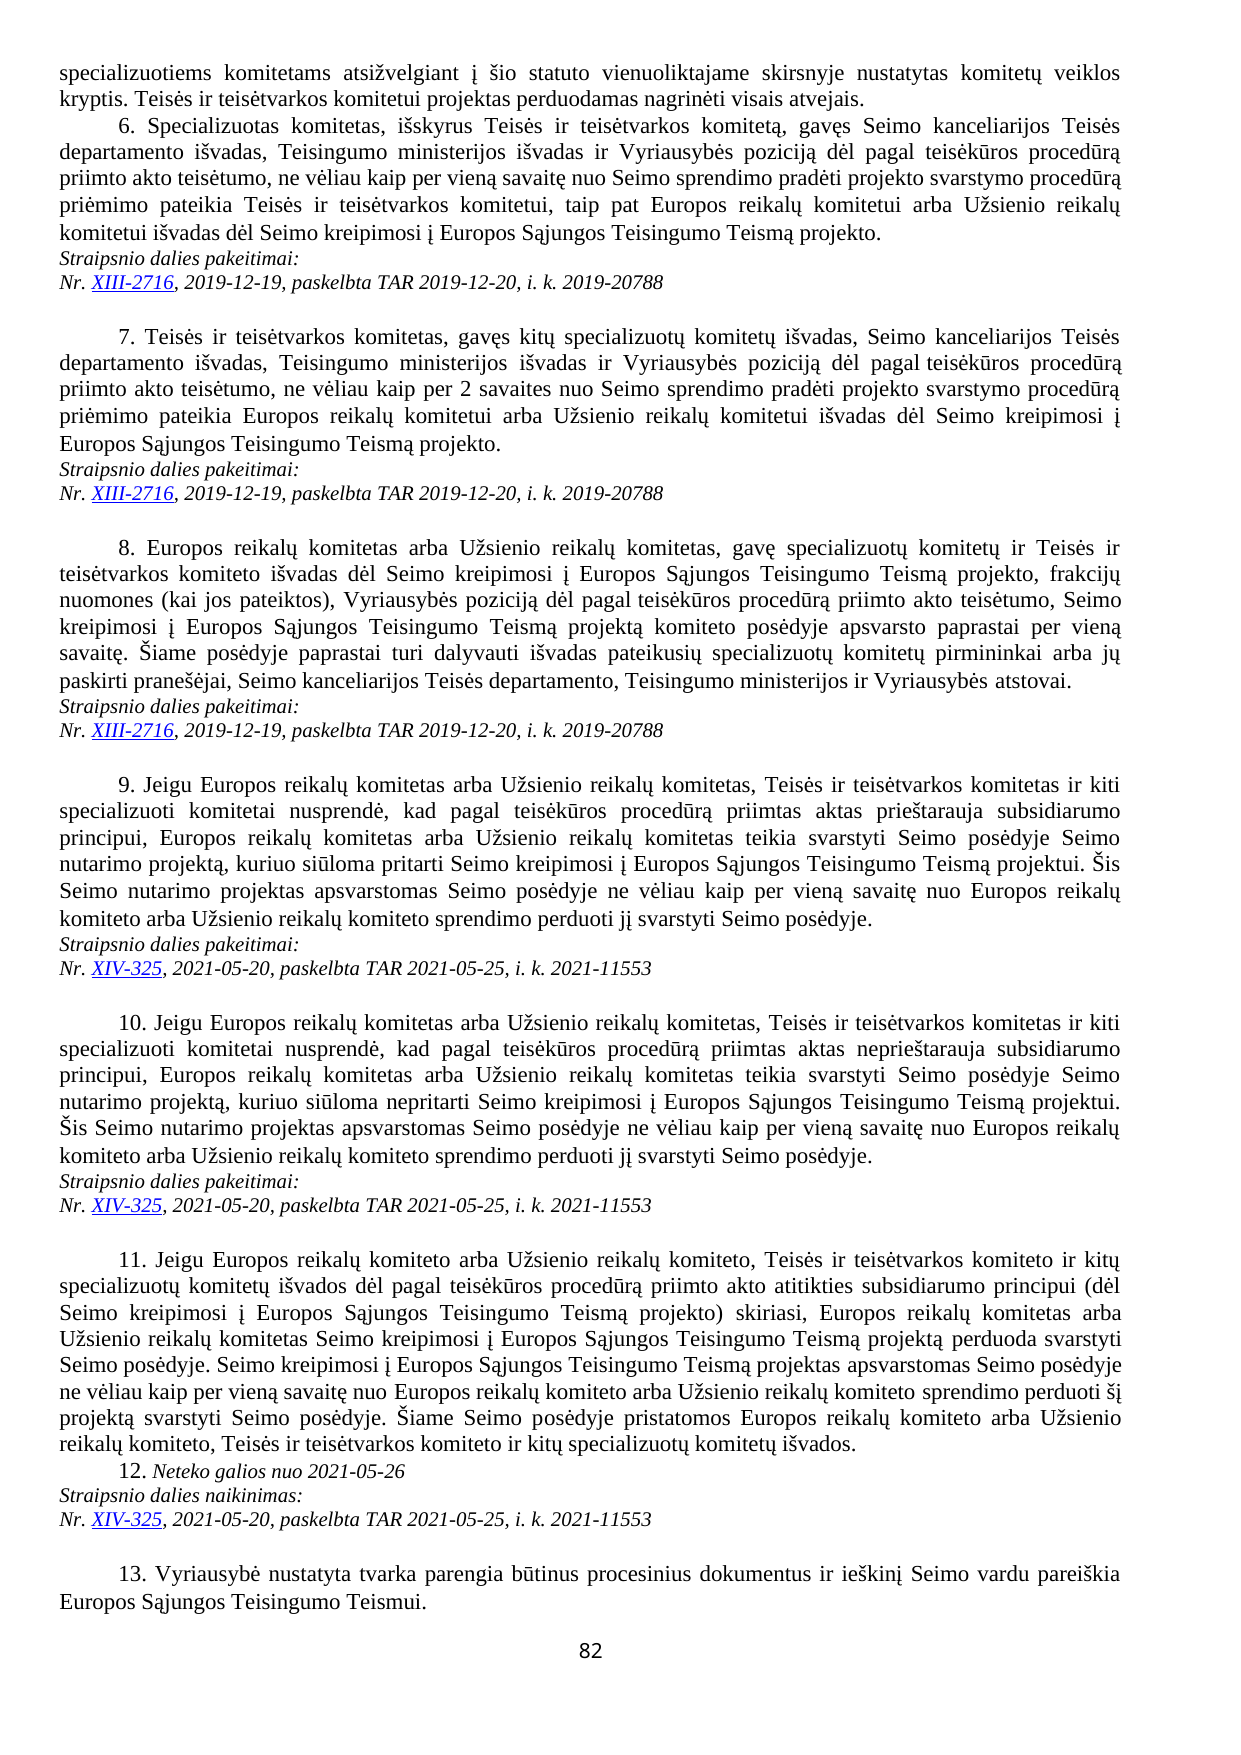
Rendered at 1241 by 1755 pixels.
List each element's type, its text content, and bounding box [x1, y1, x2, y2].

text 12. Neteko galios nuo 2021-05-26 [59, 1457, 1122, 1483]
text Nr. XIV-325, 2021-05-20, paskelbta TAR 2021-05-25, i. k. 2021-11553 [59, 956, 1122, 980]
text Straipsnio dalies pakeitimai: [59, 457, 1122, 481]
text Nr. XIV-325, 2021-05-20, paskelbta TAR 2021-05-25, i. k. 2021-11553 [59, 1193, 1122, 1217]
text 7. Teisės ir teisėtvarkos komitetas, gavęs kitų specializuotų komitetų išvadas, Seimo kanceliarijos Teisės departamento išvadas, Teisingumo ministerijos išvadas ir Vyriausybės poziciją dėl pagal teisėkūros procedūrą priimto akto teisėtumo, ne vėliau kaip per 2 savaites nuo Seimo sprendimo pradėti projekto svarstymo procedūrą priėmimo pateikia Europos reikalų komitetui arba Užsienio reikalų komitetui išvadas dėl Seimo kreipimosi į Europos Sąjungos Teisingumo Teismą projekto. [59, 323, 1122, 457]
text Nr. XIII-2716, 2019-12-19, paskelbta TAR 2019-12-20, i. k. 2019-20788 [59, 270, 1122, 294]
text 10. Jeigu Europos reikalų komitetas arba Užsienio reikalų komitetas, Teisės ir teisėtvarkos komitetas ir kiti specializuoti komitetai nusprendė, kad pagal teisėkūros procedūrą priimtas aktas neprieštarauja subsidiarumo principui, Europos reikalų komitetas arba Užsienio reikalų komitetas teikia svarstyti Seimo posėdyje Seimo nutarimo projektą, kuriuo siūloma nepritarti Seimo kreipimosi į Europos Sąjungos Teisingumo Teismą projektui. Šis Seimo nutarimo projektas apsvarstomas Seimo posėdyje ne vėliau kaip per vieną savaitę nuo Europos reikalų komiteto arba Užsienio reikalų komiteto sprendimo perduoti jį svarstyti Seimo posėdyje. [59, 1009, 1122, 1169]
text 9. Jeigu Europos reikalų komitetas arba Užsienio reikalų komitetas, Teisės ir teisėtvarkos komitetas ir kiti specializuoti komitetai nusprendė, kad pagal teisėkūros procedūrą priimtas aktas prieštarauja subsidiarumo principui, Europos reikalų komitetas arba Užsienio reikalų komitetas teikia svarstyti Seimo posėdyje Seimo nutarimo projektą, kuriuo siūloma pritarti Seimo kreipimosi į Europos Sąjungos Teisingumo Teismą projektui. Šis Seimo nutarimo projektas apsvarstomas Seimo posėdyje ne vėliau kaip per vieną savaitę nuo Europos reikalų komiteto arba Užsienio reikalų komiteto sprendimo perduoti jį svarstyti Seimo posėdyje. [59, 771, 1122, 932]
text specializuotiems komitetams atsižvelgiant į šio statuto vienuoliktajame skirsnyje nustatytas komitetų veiklos kryptis. Teisės ir teisėtvarkos komitetui projektas perduodamas nagrinėti visais atvejais. [59, 59, 1122, 112]
text Straipsnio dalies pakeitimai: [59, 932, 1122, 956]
text Straipsnio dalies pakeitimai: [59, 1169, 1122, 1193]
text 11. Jeigu Europos reikalų komiteto arba Užsienio reikalų komiteto, Teisės ir teisėtvarkos komiteto ir kitų specializuotų komitetų išvados dėl pagal teisėkūros procedūrą priimto akto atitikties subsidiarumo principui (dėl Seimo kreipimosi į Europos Sąjungos Teisingumo Teismą projekto) skiriasi, Europos reikalų komitetas arba Užsienio reikalų komitetas Seimo kreipimosi į Europos Sąjungos Teisingumo Teismą projektą perduoda svarstyti Seimo posėdyje. Seimo kreipimosi į Europos Sąjungos Teisingumo Teismą projektas apsvarstomas Seimo posėdyje ne vėliau kaip per vieną savaitę nuo Europos reikalų komiteto arba Užsienio reikalų komiteto sprendimo perduoti šį projektą svarstyti Seimo posėdyje. Šiame Seimo posėdyje pristatomos Europos reikalų komiteto arba Užsienio reikalų komiteto, Teisės ir teisėtvarkos komiteto ir kitų specializuotų komitetų išvados. [59, 1246, 1122, 1457]
text Nr. XIV-325, 2021-05-20, paskelbta TAR 2021-05-25, i. k. 2021-11553 [59, 1507, 1122, 1531]
text Straipsnio dalies pakeitimai: [59, 246, 1122, 270]
text Straipsnio dalies naikinimas: [59, 1483, 1122, 1507]
text 13. Vyriausybė nustatyta tvarka parengia būtinus procesinius dokumentus ir ieškinį Seimo vardu pareiškia Europos Sąjungos Teisingumo Teismui. [59, 1560, 1122, 1615]
text 8. Europos reikalų komitetas arba Užsienio reikalų komitetas, gavę specializuotų komitetų ir Teisės ir teisėtvarkos komiteto išvadas dėl Seimo kreipimosi į Europos Sąjungos Teisingumo Teismą projekto, frakcijų nuomones (kai jos pateiktos), Vyriausybės poziciją dėl pagal teisėkūros procedūrą priimto akto teisėtumo, Seimo kreipimosi į Europos Sąjungos Teisingumo Teismą projektą komiteto posėdyje apsvarsto paprastai per vieną savaitę. Šiame posėdyje paprastai turi dalyvauti išvadas pateikusių specializuotų komitetų pirmininkai arba jų paskirti pranešėjai, Seimo kanceliarijos Teisės departamento, Teisingumo ministerijos ir Vyriausybės atstovai. [59, 534, 1122, 694]
text Straipsnio dalies pakeitimai: [59, 694, 1122, 718]
text 6. Specializuotas komitetas, išskyrus Teisės ir teisėtvarkos komitetą, gavęs Seimo kanceliarijos Teisės departamento išvadas, Teisingumo ministerijos išvadas ir Vyriausybės poziciją dėl pagal teisėkūros procedūrą priimto akto teisėtumo, ne vėliau kaip per vieną savaitę nuo Seimo sprendimo pradėti projekto svarstymo procedūrą priėmimo pateikia Teisės ir teisėtvarkos komitetui, taip pat Europos reikalų komitetui arba Užsienio reikalų komitetui išvadas dėl Seimo kreipimosi į Europos Sąjungos Teisingumo Teismą projekto. [59, 112, 1122, 246]
text Nr. XIII-2716, 2019-12-19, paskelbta TAR 2019-12-20, i. k. 2019-20788 [59, 718, 1122, 742]
text Nr. XIII-2716, 2019-12-19, paskelbta TAR 2019-12-20, i. k. 2019-20788 [59, 481, 1122, 505]
